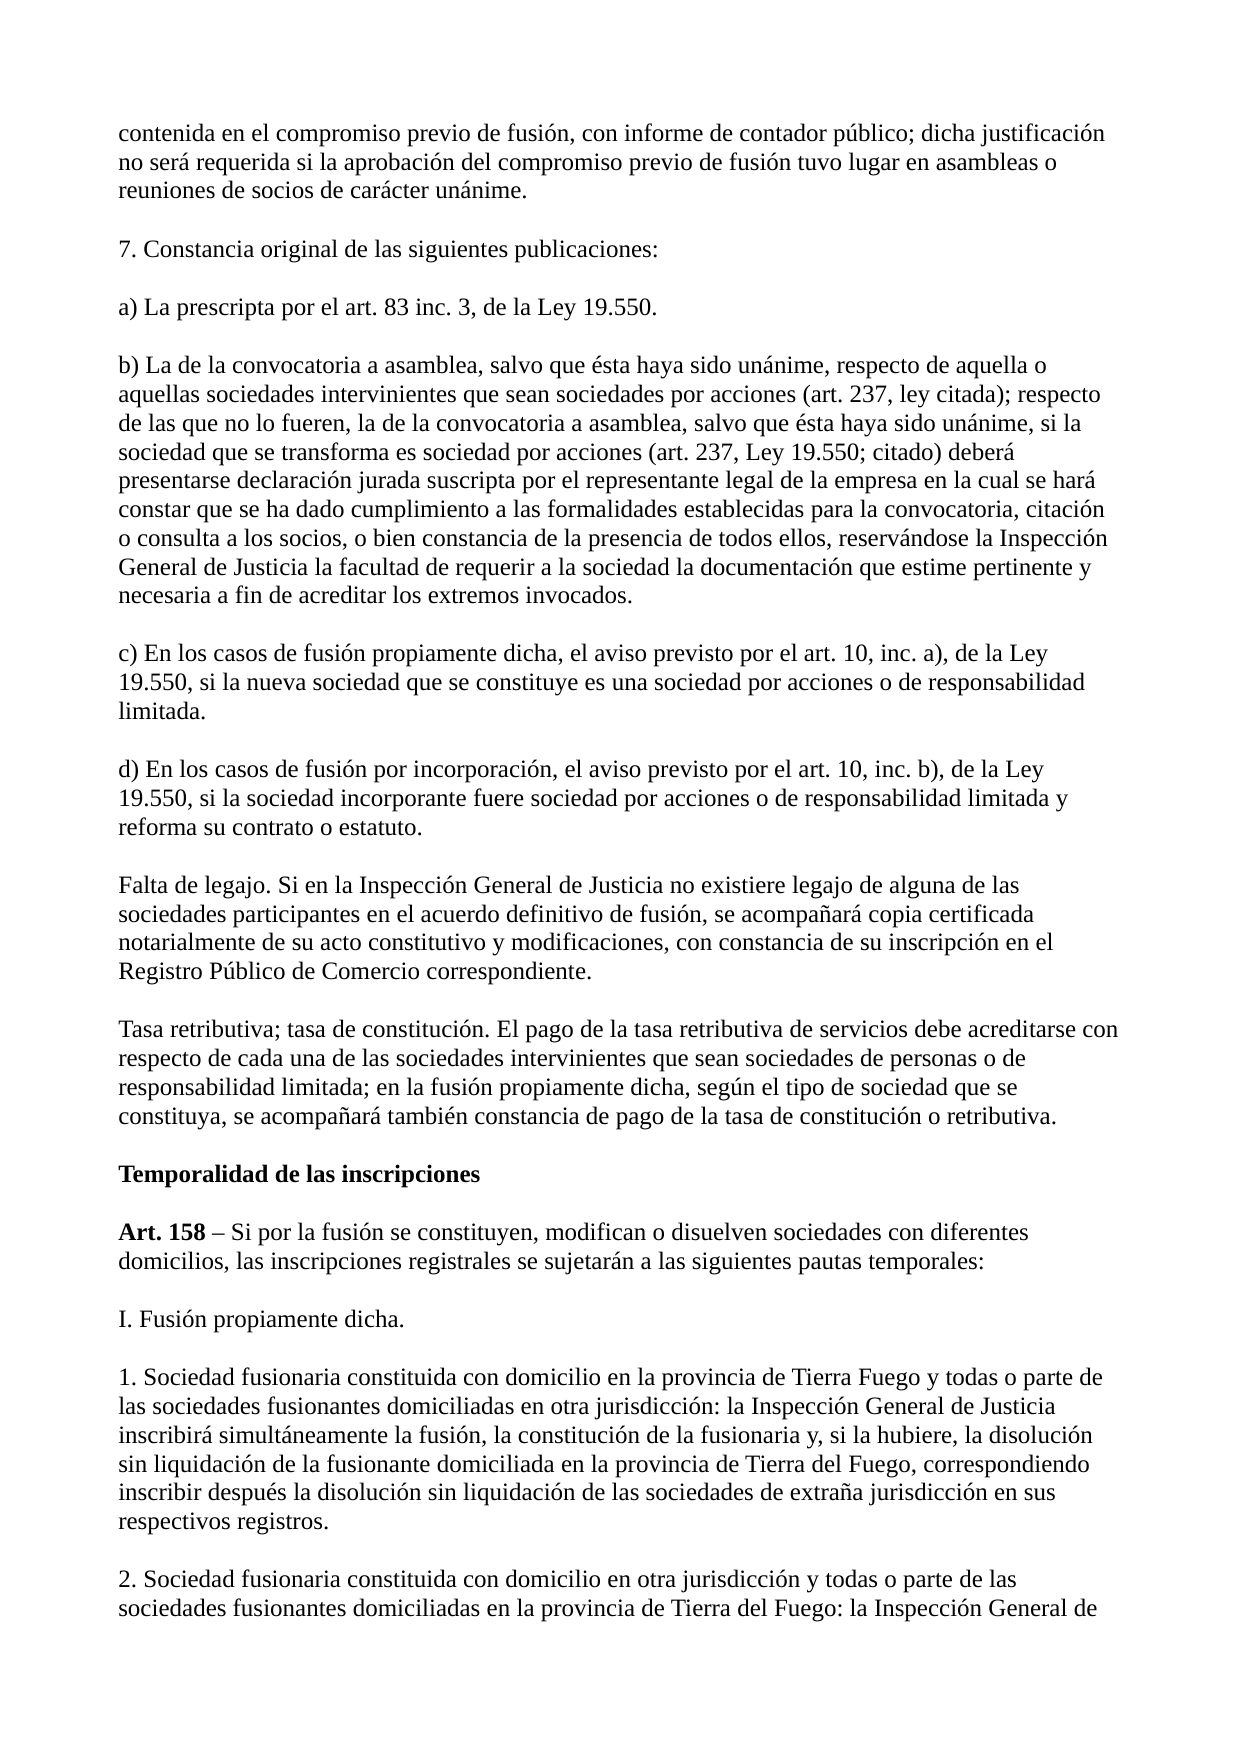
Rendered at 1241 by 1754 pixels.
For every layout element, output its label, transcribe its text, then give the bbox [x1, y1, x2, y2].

table_header contenida en el compromiso previo de fusión, con informe de contador público; dicha justificación no será requerida si la aprobación del compromiso previo de fusión tuvo lugar en asambleas o reuniones de socios de carácter unánime. 7. Constancia original de las siguientes publicaciones: a) La prescripta por el art. 83 inc. 3, de la Ley 19.550. b) La de la convocatoria a asamblea, salvo que ésta haya sido unánime, respecto de aquella o aquellas sociedades intervinientes que sean sociedades por acciones (art. 237, ley citada); respecto de las que no lo fueren, la de la convocatoria a asamblea, salvo que ésta haya sido unánime, si la sociedad que se transforma es sociedad por acciones (art. 237, Ley 19.550; citado) deberá presentarse declaración jurada suscripta por el representante legal de la empresa en la cual se hará constar que se ha dado cumplimiento a las formalidades establecidas para la convocatoria, citación o consulta a los socios, o bien constancia de la presencia de todos ellos, reservándose la Inspección General de Justicia la facultad de requerir a la sociedad la documentación que estime pertinente y necesaria a fin de acreditar los extremos invocados. c) En los casos de fusión propiamente dicha, el aviso previsto por el art. 10, inc. a), de la Ley 19.550, si la nueva sociedad que se constituye es una sociedad por acciones o de responsabilidad limitada. d) En los casos de fusión por incorporación, el aviso previsto por el art. 10, inc. b), de la Ley 19.550, si la sociedad incorporante fuere sociedad por acciones o de responsabilidad limitada y reforma su contrato o estatuto. Falta de legajo. Si en la Inspección General de Justicia no existiere legajo de alguna de las sociedades participantes en el acuerdo definitivo de fusión, se acompañará copia certificada notarialmente de su acto constitutivo y modificaciones, con constancia de su inscripción en el Registro Público de Comercio correspondiente. Tasa retributiva; tasa de constitución. El pago de la tasa retributiva de servicios debe acreditarse con respecto de cada una de las sociedades intervinientes que sean sociedades de personas o de responsabilidad limitada; en la fusión propiamente dicha, según el tipo de sociedad que se constituya, se acompañará también constancia de pago de la tasa de constitución o retributiva. Temporalidad de las inscripciones Art. 158 – Si por la fusión se constituyen, modifican o disuelven sociedades con diferentes domicilios, las inscripciones registrales se sujetarán a las siguientes pautas temporales: I. Fusión propiamente dicha. 1. Sociedad fusionaria constituida con domicilio en la provincia de Tierra Fuego y todas o parte de las sociedades fusionantes domiciliadas en otra jurisdicción: la Inspección General de Justicia inscribirá simultáneamente la fusión, la constitución de la fusionaria y, si la hubiere, la disolución sin liquidación de la fusionante domiciliada en la provincia de Tierra del Fuego, correspondiendo inscribir después la disolución sin liquidación de las sociedades de extraña jurisdicción en sus respectivos registros. 2. Sociedad fusionaria constituida con domicilio en otra jurisdicción y todas o parte de las sociedades fusionantes domiciliadas en la provincia de Tierra del Fuego: la Inspección General de [118, 118, 1122, 1622]
